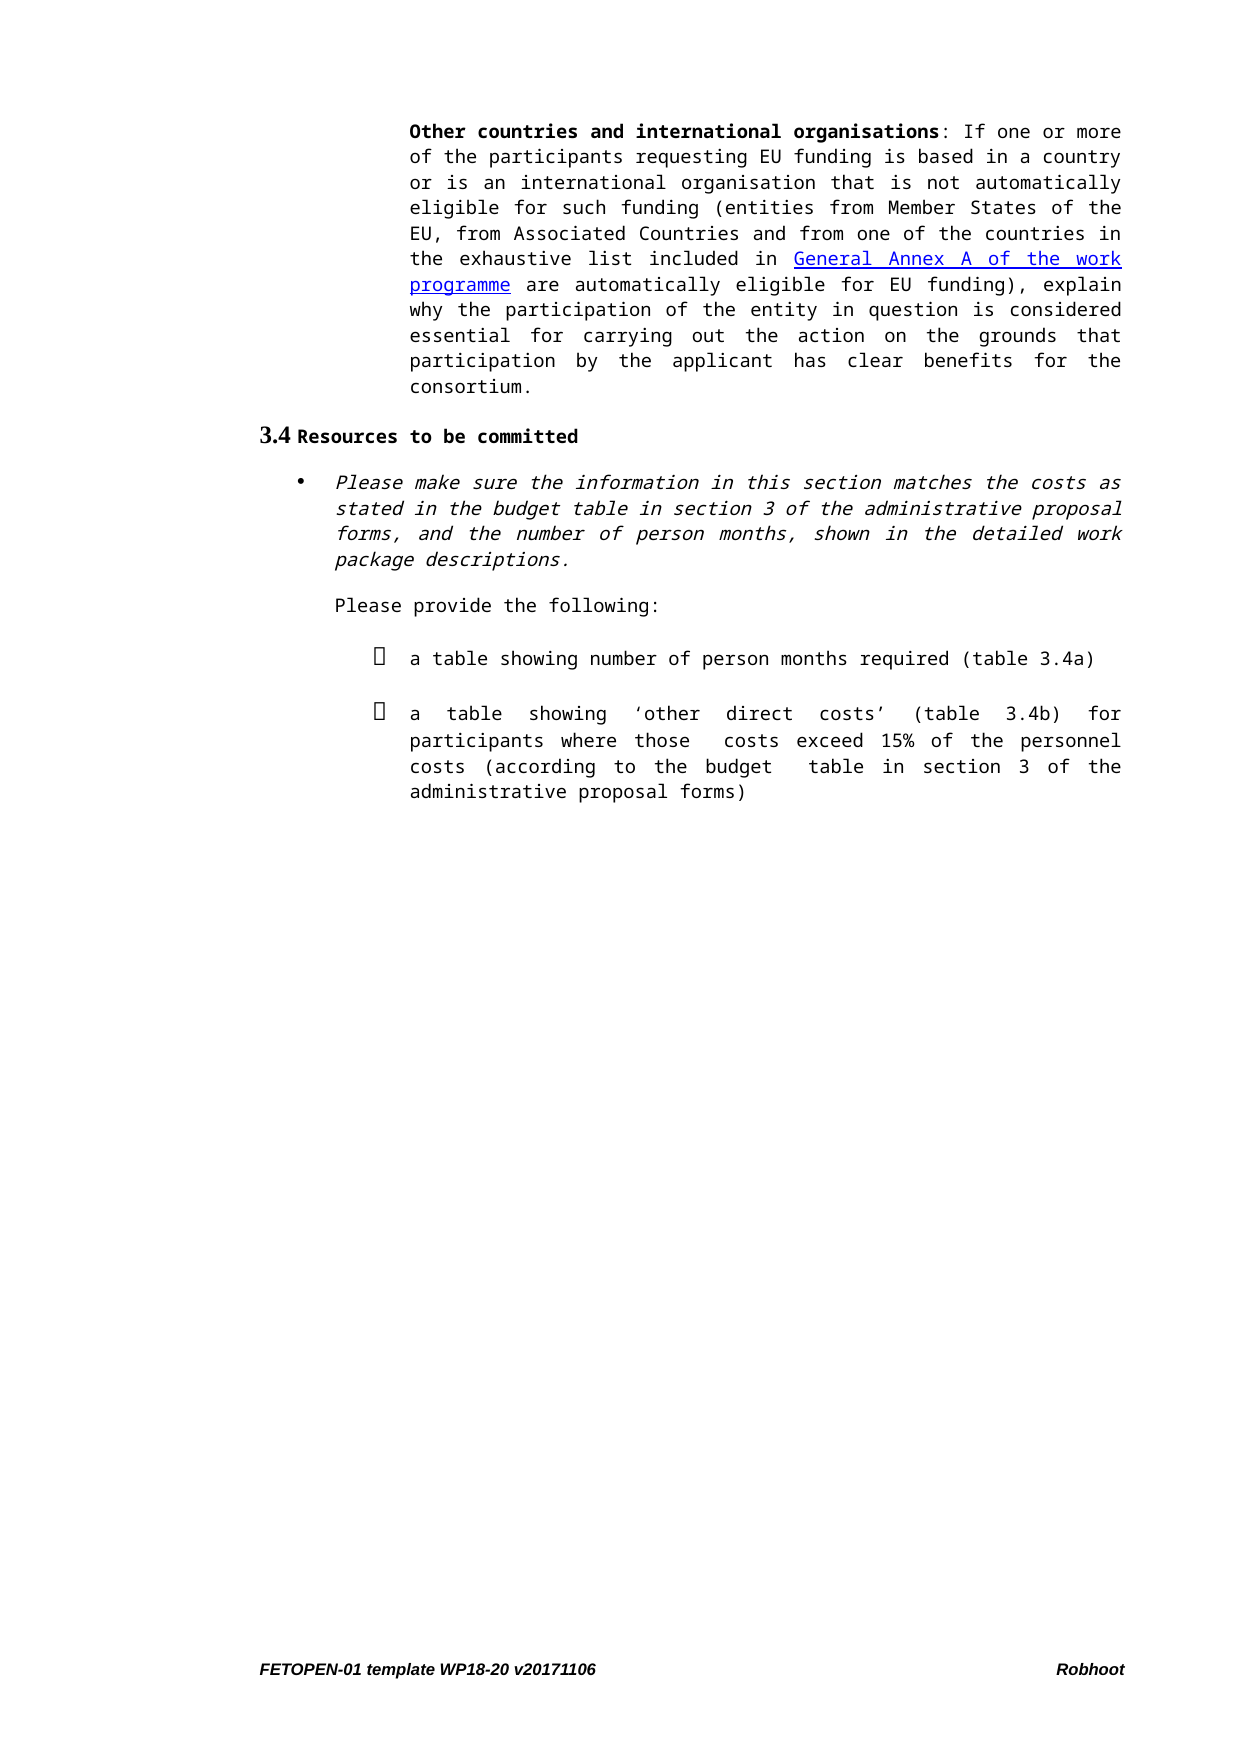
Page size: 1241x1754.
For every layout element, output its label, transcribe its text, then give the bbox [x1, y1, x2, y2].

list a table showing number of person months required (table 3.4a) [372, 638, 1122, 673]
text Other countries and international organisations: If one or more of the participants requesting EU funding is based in a country or is an international organisation that is not automatically eligible for such funding (entities from Member States of the EU, from Associated Countries and from one of the countries in the exhaustive list included in General Annex A of the work programme are automatically eligible for EU funding), explain why the participation of the entity in question is considered essential for carrying out the action on the grounds that participation by the applicant has clear benefits for the consortium. [409, 118, 1122, 399]
list Please make sure the information in this section matches the costs as stated in the budget table in section 3 of the administrative proposal forms, and the number of person months, shown in the detailed work package descriptions. [297, 469, 1122, 571]
list a table showing ‘other direct costs’ (table 3.4b) for participants where those costs exceed 15% of the personnel costs (according to the budget table in section 3 of the administrative proposal forms) [372, 693, 1122, 804]
list Resources to be committed [259, 420, 1122, 448]
text Please provide the following: [334, 592, 1122, 618]
